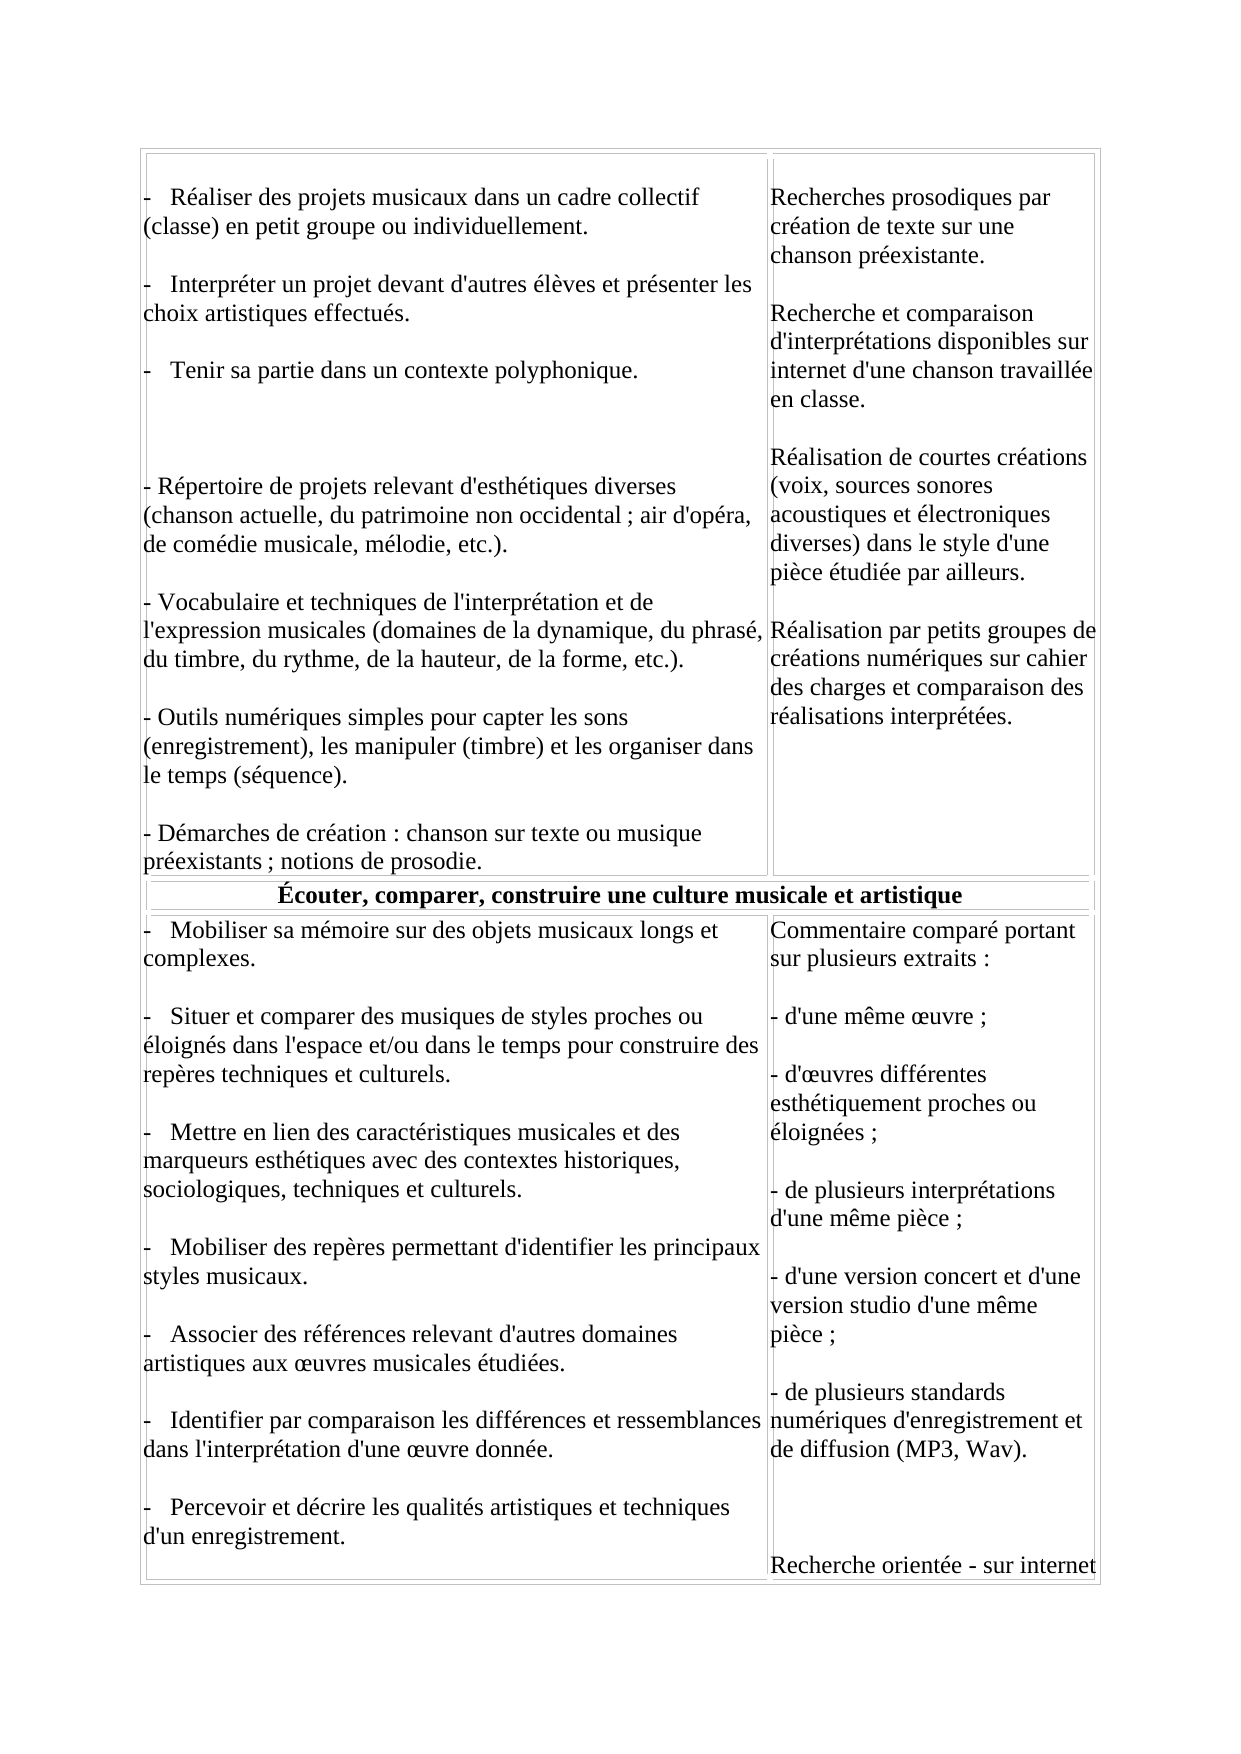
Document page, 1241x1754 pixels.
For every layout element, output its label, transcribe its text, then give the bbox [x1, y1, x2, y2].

table_cell Commentaire comparé portant sur plusieurs extraits : - d'une même œuvre ; - d'œuvres différentes esthétiquement proches ou éloignées ; - de plusieurs interprétations d'une même pièce ; - d'une version concert et d'une version studio d'une même pièce ; - de plusieurs standards numériques d'enregistrement et de diffusion (MP3, Wav). Recherche orientée - sur internet [770, 909, 1097, 1579]
table_cell Écouter, comparer, construire une culture musicale et artistique [143, 875, 1097, 909]
table_cell - Mobiliser sa mémoire sur des objets musicaux longs et complexes. - Situer et comparer des musiques de styles proches ou éloignés dans l'espace et/ou dans le temps pour construire des repères techniques et culturels. - Mettre en lien des caractéristiques musicales et des marqueurs esthétiques avec des contextes historiques, sociologiques, techniques et culturels. - Mobiliser des repères permettant d'identifier les principaux styles musicaux. - Associer des références relevant d'autres domaines artistiques aux œuvres musicales étudiées. - Identifier par comparaison les différences et ressemblances dans l'interprétation d'une œuvre donnée. - Percevoir et décrire les qualités artistiques et techniques d'un enregistrement. [143, 909, 770, 1579]
table_cell - Réaliser des projets musicaux dans un cadre collectif (classe) en petit groupe ou individuellement. - Interpréter un projet devant d'autres élèves et présenter les choix artistiques effectués. - Tenir sa partie dans un contexte polyphonique. - Répertoire de projets relevant d'esthétiques diverses (chanson actuelle, du patrimoine non occidental ; air d'opéra, de comédie musicale, mélodie, etc.). - Vocabulaire et techniques de l'interprétation et de l'expression musicales (domaines de la dynamique, du phrasé, du timbre, du rythme, de la hauteur, de la forme, etc.). - Outils numériques simples pour capter les sons (enregistrement), les manipuler (timbre) et les organiser dans le temps (séquence). - Démarches de création : chanson sur texte ou musique préexistants ; notions de prosodie. [143, 149, 770, 875]
table_cell Recherches prosodiques par création de texte sur une chanson préexistante. Recherche et comparaison d'interprétations disponibles sur internet d'une chanson travaillée en classe. Réalisation de courtes créations (voix, sources sonores acoustiques et électroniques diverses) dans le style d'une pièce étudiée par ailleurs. Réalisation par petits groupes de créations numériques sur cahier des charges et comparaison des réalisations interprétées. [770, 149, 1097, 875]
